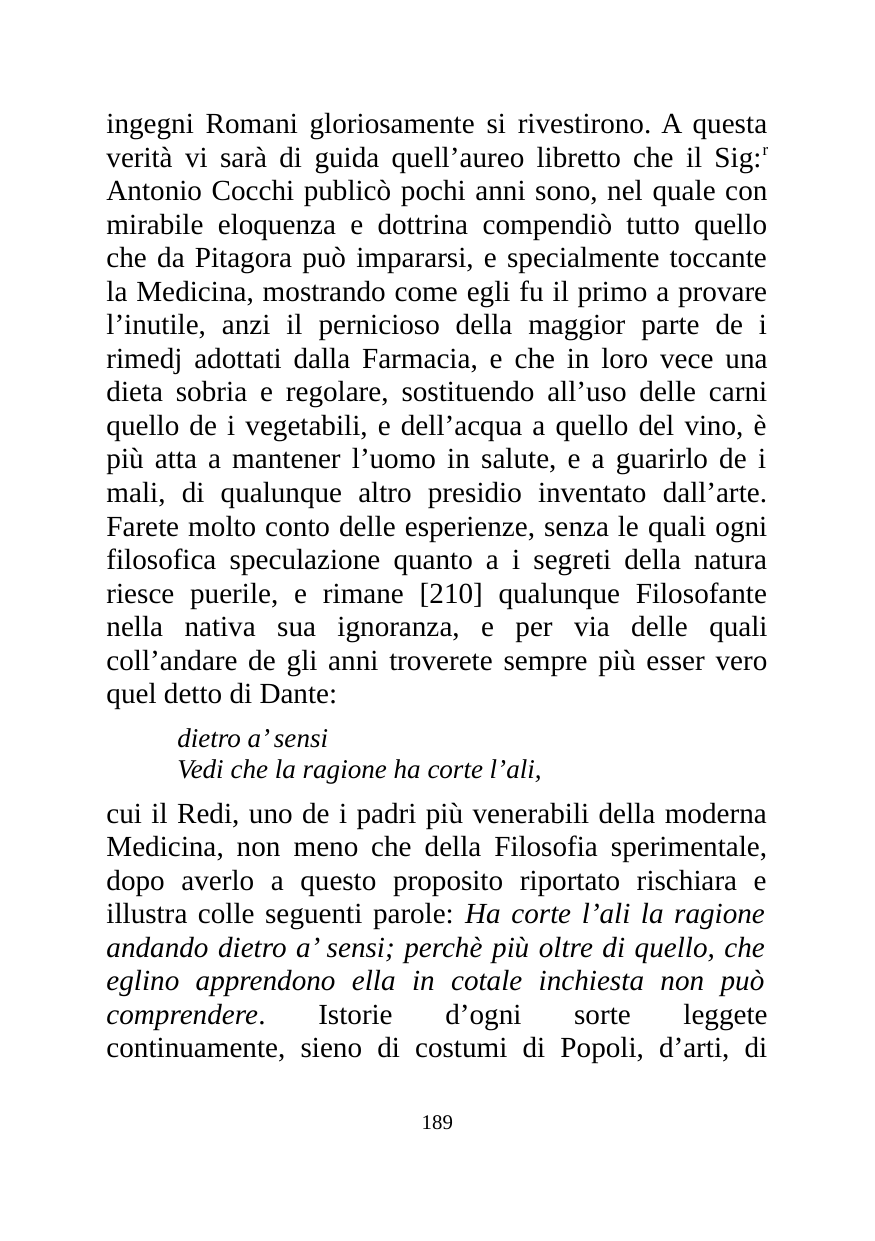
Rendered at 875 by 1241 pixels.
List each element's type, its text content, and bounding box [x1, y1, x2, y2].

text dietro a’ sensi Vedi che la ragione ha corte l’ali, [165, 722, 768, 784]
text cui il Redi, uno de i padri più venerabili della moderna Medicina, non meno che della Filosofia sperimentale, dopo averlo a questo proposito riportato rischiara e illustra colle seguenti parole: Ha corte l’ali la ragione andando dietro a’ sensi; perchè più oltre di quello, che eglino apprendono ella in cotale inchiesta non può comprendere. Istorie d’ogni sorte leggete continuamente, sieno di costumi di Popoli, d’arti, di [106, 796, 768, 1064]
text ingegni Romani gloriosamente si rivestirono. A questa verità vi sarà di guida quell’aureo libretto che il Sig:r Antonio Cocchi publicò pochi anni sono, nel quale con mirabile eloquenza e dottrina compendiò tutto quello che da Pitagora può impararsi, e specialmente toccante la Medicina, mostrando come egli fu il primo a provare l’inutile, anzi il pernicioso della maggior parte de i rimedj adottati dalla Farmacia, e che in loro vece una dieta sobria e regolare, sostituendo all’uso delle carni quello de i vegetabili, e dell’acqua a quello del vino, è più atta a mantener l’uomo in salute, e a guarirlo de i mali, di qualunque altro presidio inventato dall’arte. Farete molto conto delle esperienze, senza le quali ogni filosofica speculazione quanto a i segreti della natura riesce puerile, e rimane [210] qualunque Filosofante nella nativa sua ignoranza, e per via delle quali coll’andare de gli anni troverete sempre più esser vero quel detto di Dante: [106, 106, 768, 710]
